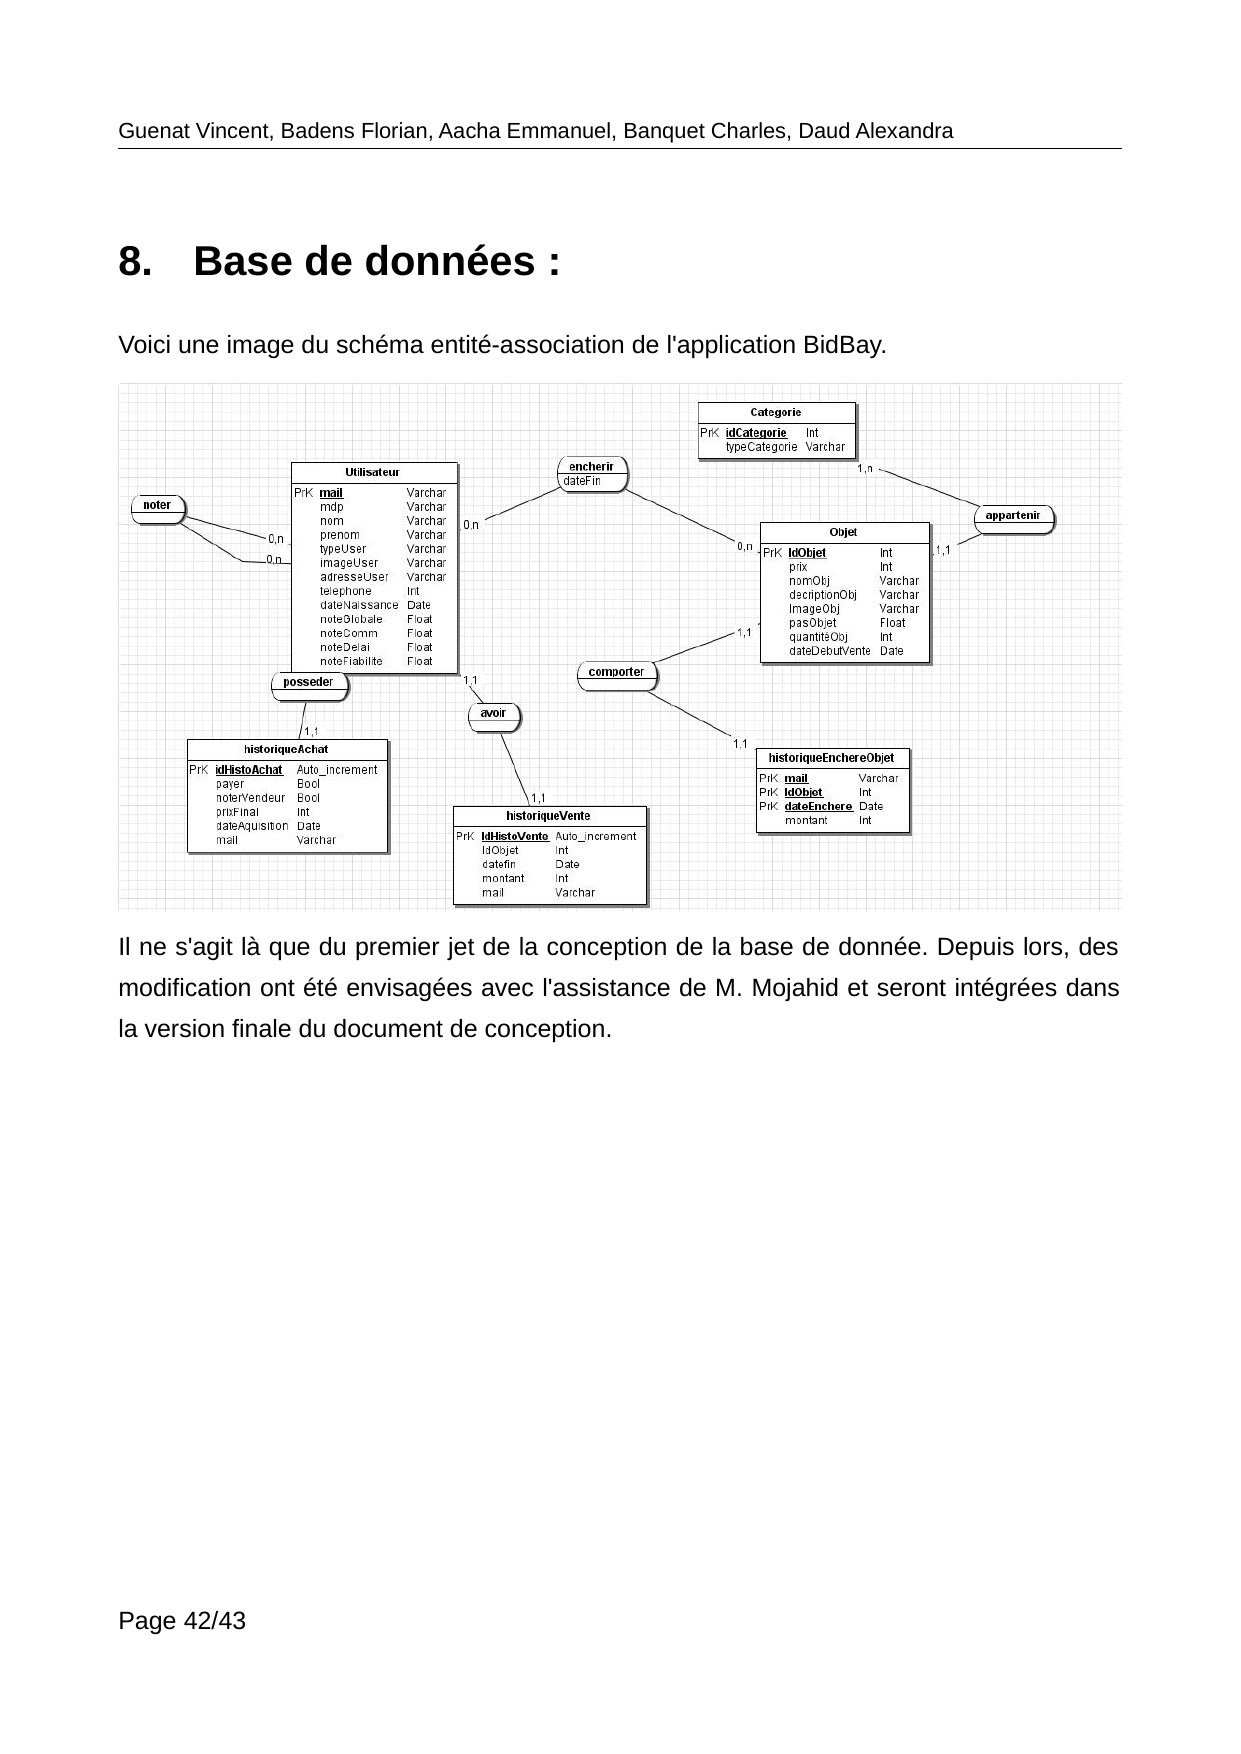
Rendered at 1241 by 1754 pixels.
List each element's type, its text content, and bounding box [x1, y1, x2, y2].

text Voici une image du schéma entité-association de l'application BidBay. [118, 320, 1122, 361]
picture [118, 383, 1123, 911]
subtitle Base de données : [118, 236, 1122, 284]
text Il ne s'agit là que du premier jet de la conception de la base de donnée. Depuis lors, des modification ont été envisagées avec l'assistance de M. Mojahid et seront intégrées dans la version finale du document de conception. [118, 911, 1122, 1046]
